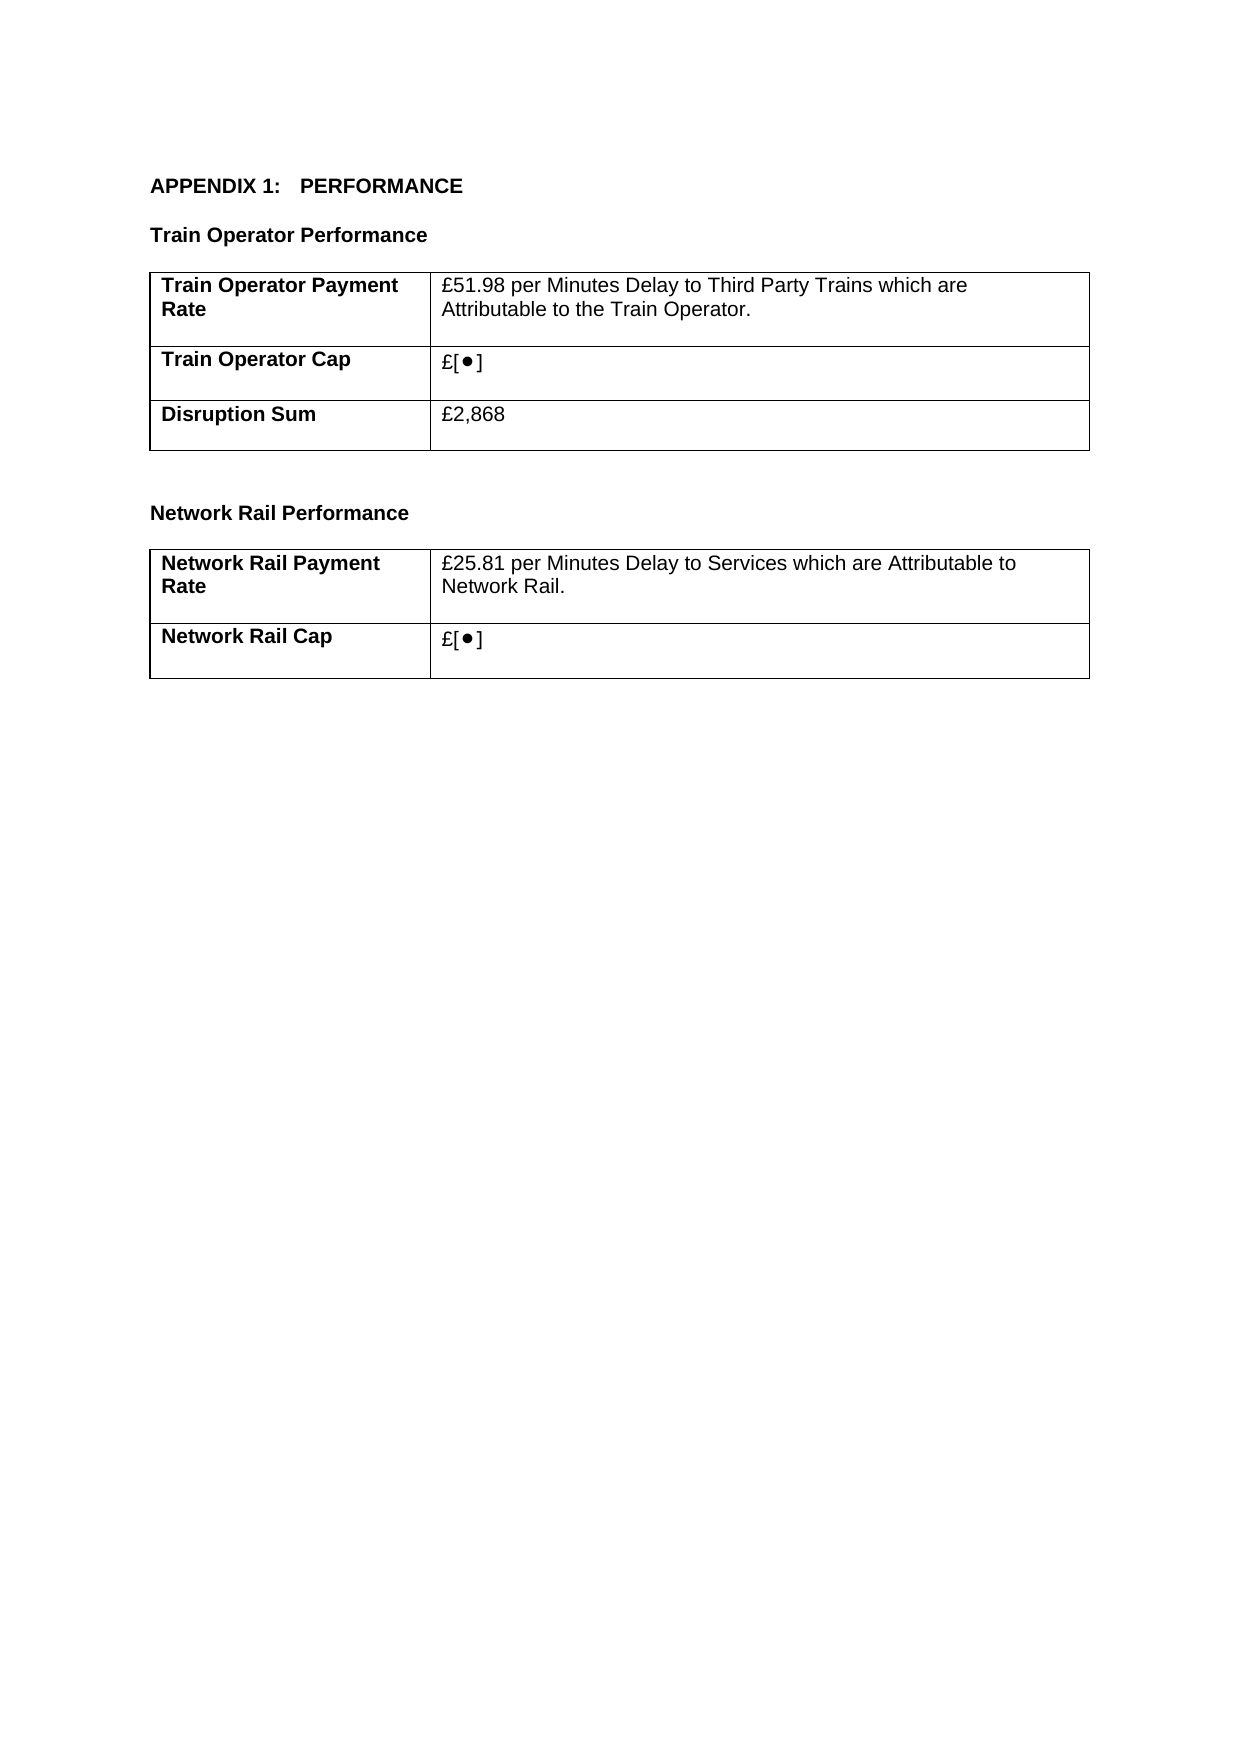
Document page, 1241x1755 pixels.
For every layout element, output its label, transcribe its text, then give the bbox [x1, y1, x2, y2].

table_cell £[⚫] [431, 347, 1089, 400]
table_header Train Operator Payment Rate [151, 273, 430, 346]
table_cell Train Operator Cap [151, 347, 430, 400]
table_cell £2,868 [431, 401, 1089, 450]
table_cell Network Rail Cap [151, 624, 430, 678]
table_header £51.98 per Minutes Delay to Third Party Trains which are Attributable to the Train Operator. [431, 273, 1089, 346]
text Network Rail Performance [150, 500, 1090, 524]
table_cell Disruption Sum [151, 401, 430, 450]
table_header £25.81 per Minutes Delay to Services which are Attributable to Network Rail. [431, 550, 1089, 623]
table_cell £[⚫] [431, 624, 1089, 678]
text APPENDIX 1: PERFORMANCE [150, 174, 1090, 198]
text Train Operator Performance [150, 223, 1090, 247]
table_header Network Rail Payment Rate [151, 550, 430, 623]
